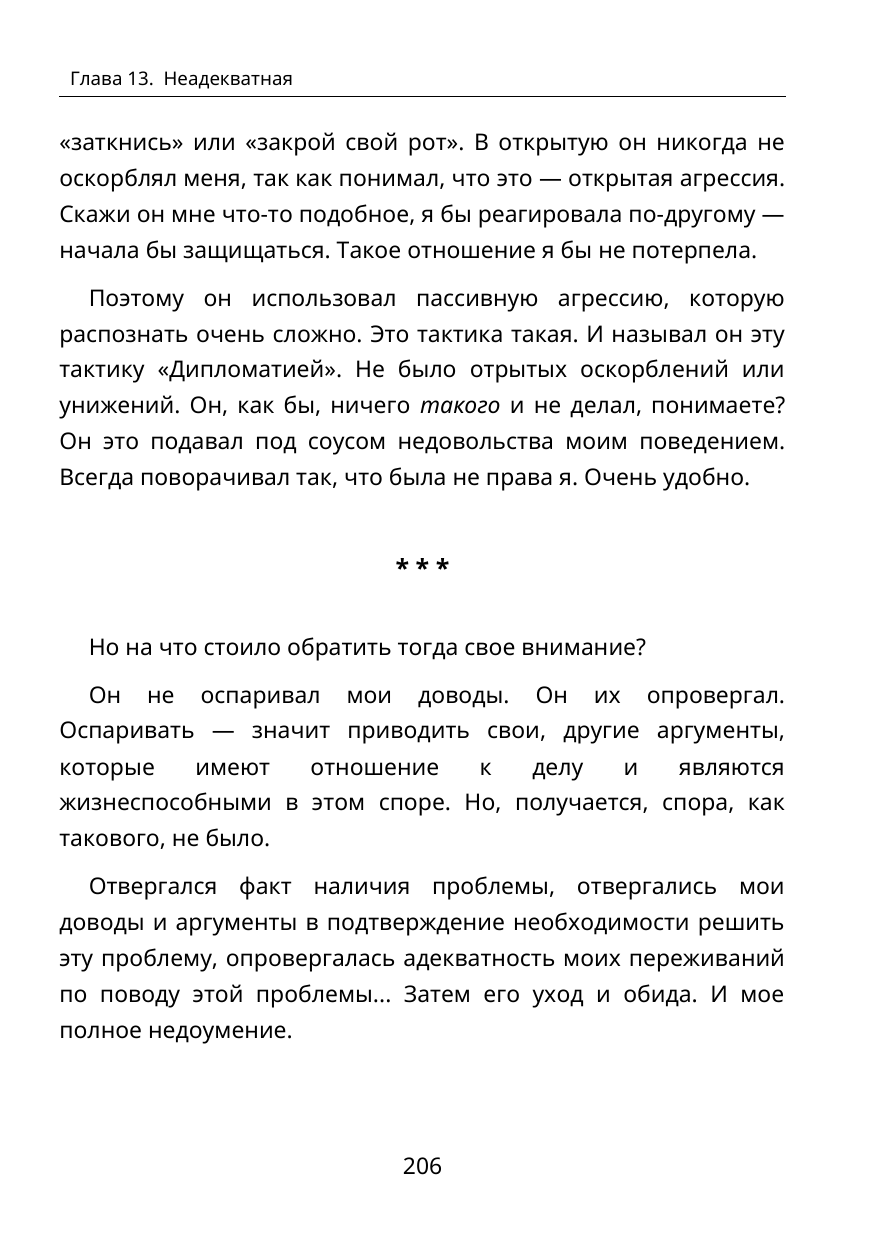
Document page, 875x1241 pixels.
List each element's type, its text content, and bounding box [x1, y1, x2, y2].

text Но на что стоило обратить тогда свое внимание? [59, 631, 786, 662]
text Он не оспаривал мои доводы. Он их опровергал. Оспаривать — значит приводить свои, другие аргументы, которые имеют отношение к делу и являются жизнеспособными в этом споре. Но, получается, спора, как такового, не было. [59, 678, 786, 853]
subtitle * * * [59, 550, 786, 584]
text Отвергался факт наличия проблемы, отвергались мои доводы и аргументы в подтверждение необходимости решить эту проблему, опровергалась адекватность моих переживаний по поводу этой проблемы... Затем его уход и обида. И мое полное недоумение. [59, 870, 786, 1045]
text Поэтому он использовал пассивную агрессию, которую распознать очень сложно. Это тактика такая. И называл он эту тактику «Дипломатией». Не было отрытых оскорблений или унижений. Он, как бы, ничего такого и не делал, понимаете? Он это подавал под соусом недовольства моим поведением. Всегда поворачивал так, что была не права я. Очень удобно. [59, 282, 786, 492]
text «заткнись» или «закрой свой рот». В открытую он никогда не оскорблял меня, так как понимал, что это — открытая агрессия. Скажи он мне что-то подобное, я бы реагировала по-другому — начала бы защищаться. Такое отношение я бы не потерпела. [59, 126, 786, 265]
